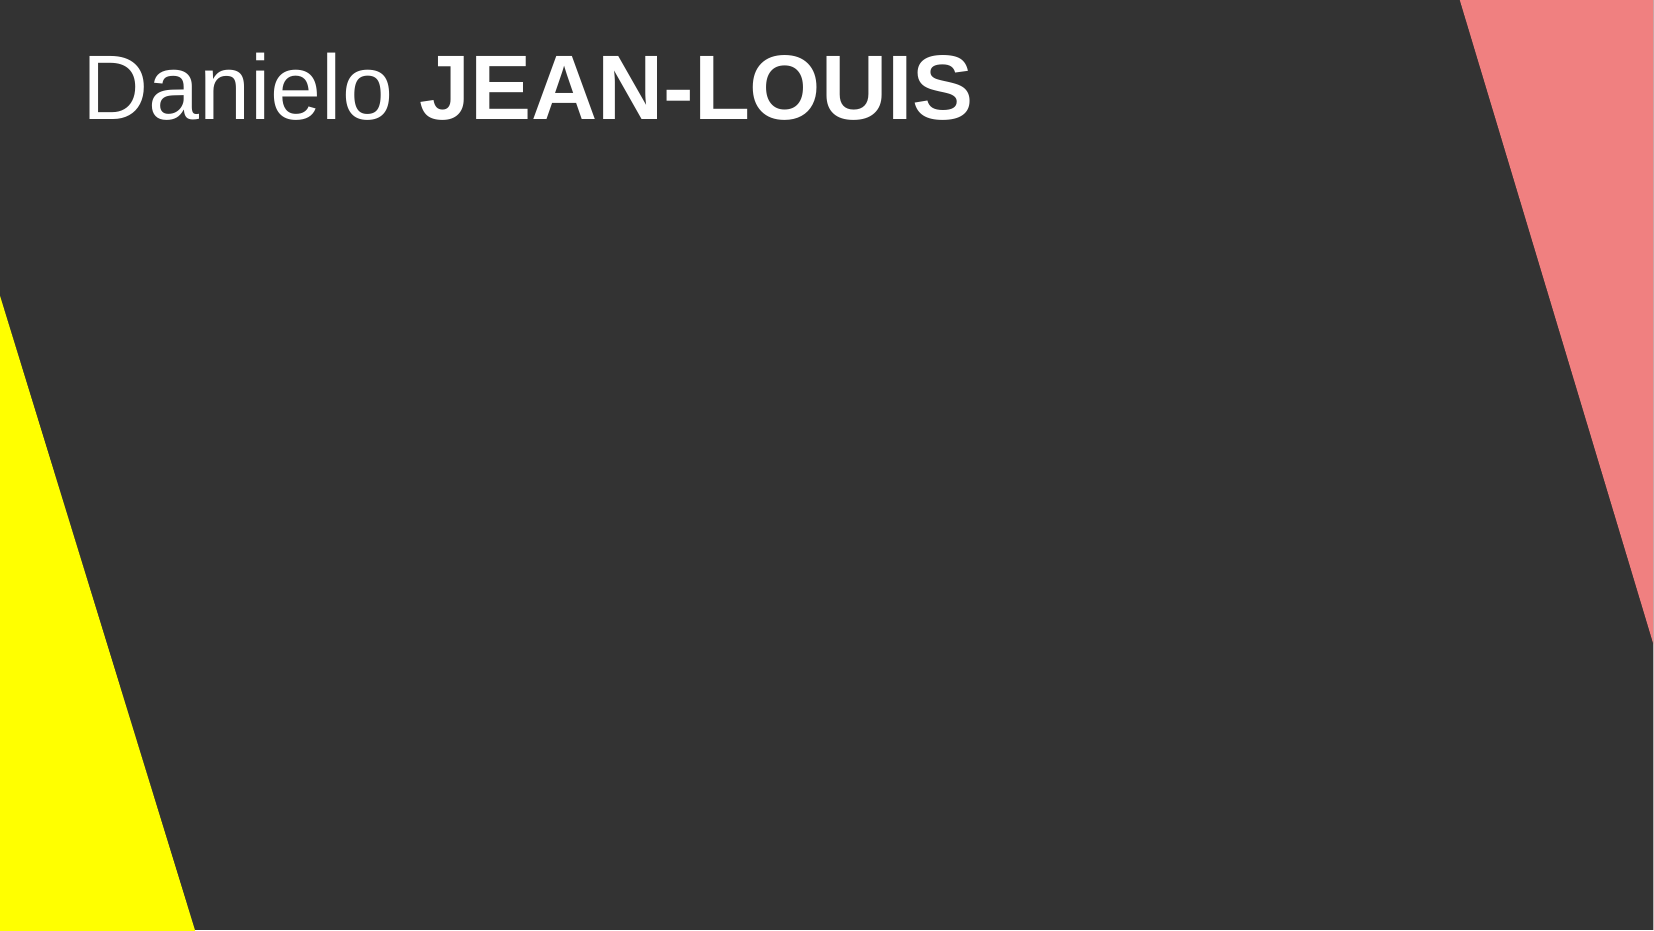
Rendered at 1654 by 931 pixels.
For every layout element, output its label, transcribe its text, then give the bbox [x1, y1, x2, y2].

subtitle Danielo JEAN-LOUIS [82, 36, 1532, 242]
text_box [0, 295, 196, 931]
text_box [1459, 0, 1654, 647]
